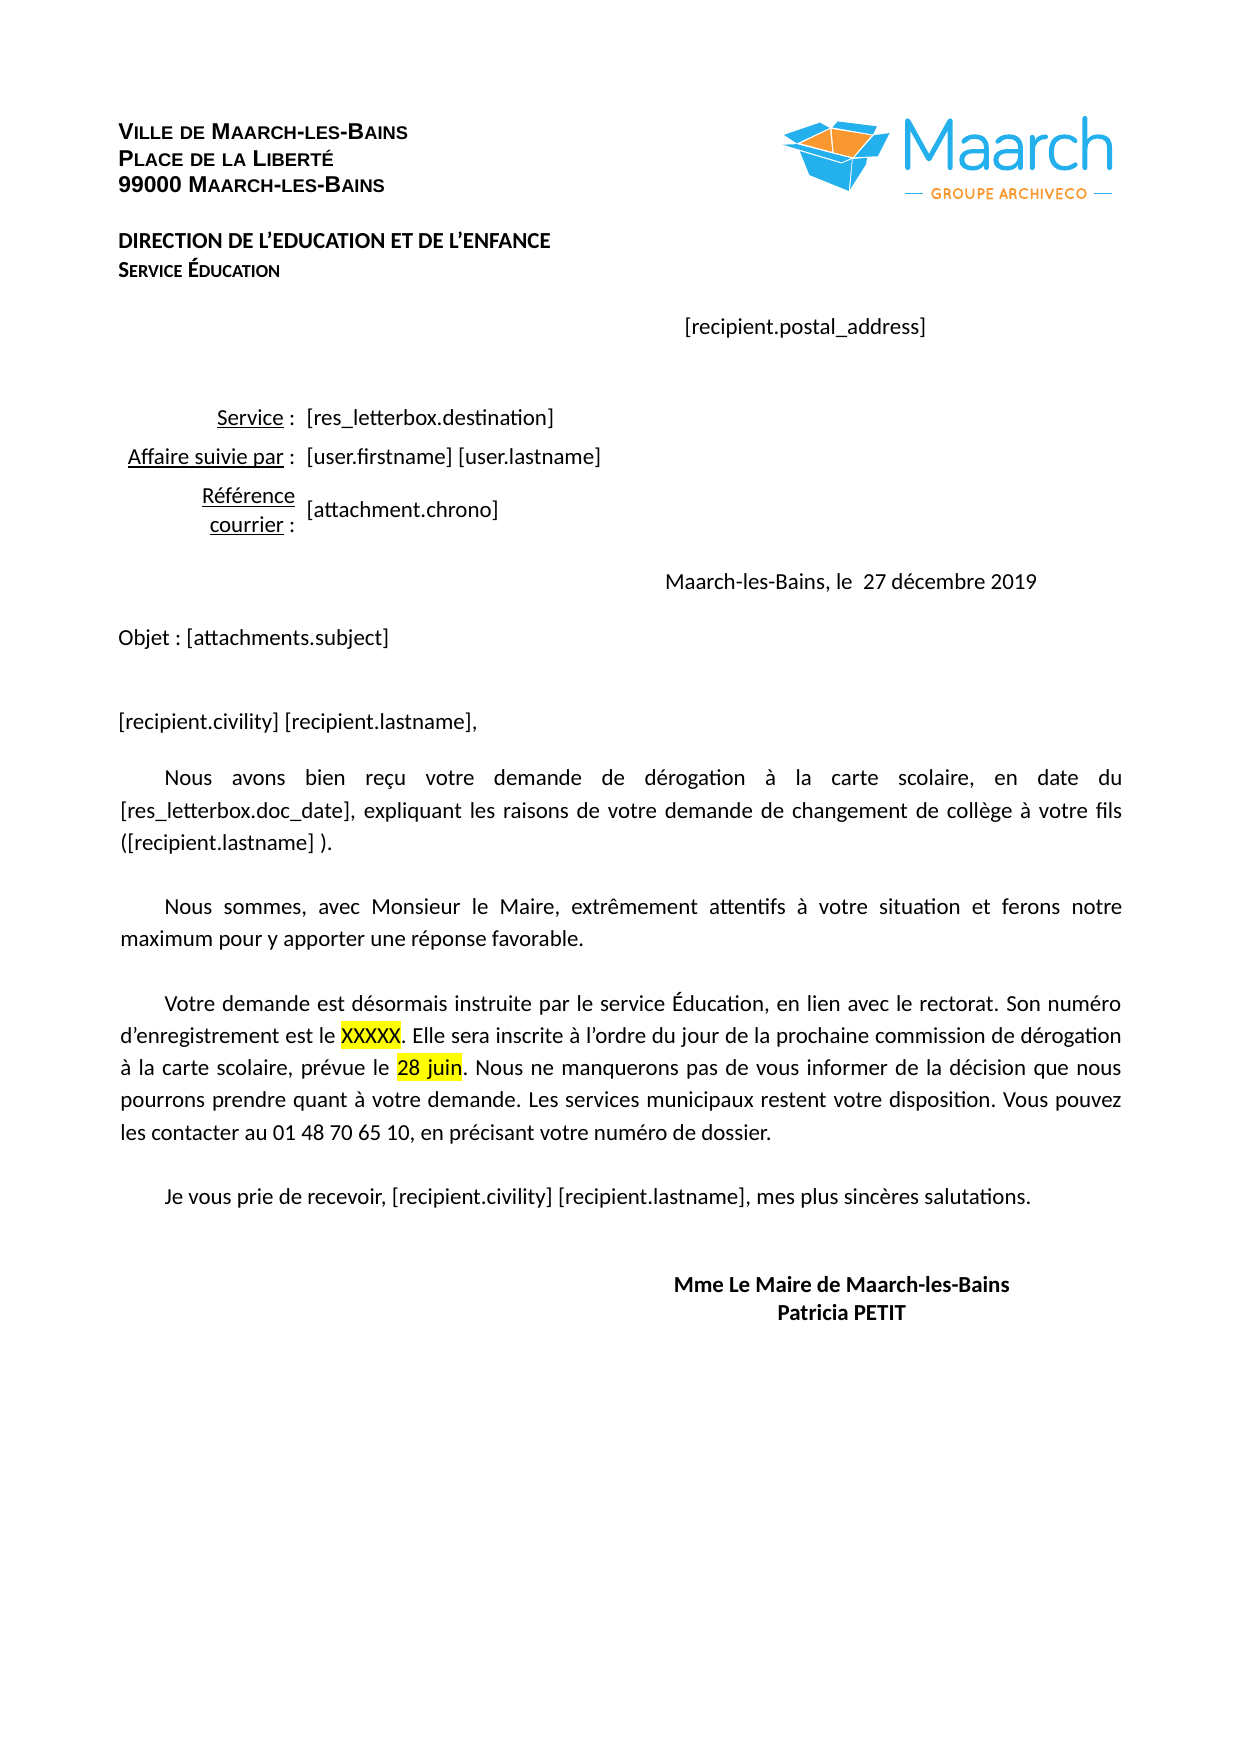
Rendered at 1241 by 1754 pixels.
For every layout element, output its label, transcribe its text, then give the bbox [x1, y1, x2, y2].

text Nous sommes, avec Monsieur le Maire, extrêmement attentifs à votre situation et ferons notre maximum pour y apporter une réponse favorable. [120, 892, 1122, 952]
table_header [recipient.postal_address] [679, 307, 1217, 346]
text Nous avons bien reçu votre demande de dérogation à la carte scolaire, en date du [res_letterbox.doc_date], expliquant les raisons de votre demande de changement de collège à votre fils ([recipient.lastname] ). [120, 763, 1122, 856]
table_header [res_letterbox.destination] [301, 397, 875, 436]
text Je vous prie de recevoir, [recipient.civility] [recipient.lastname], mes plus sincères salutations. [120, 1182, 1122, 1210]
text [recipient.civility] [recipient.lastname], [118, 707, 1122, 736]
text Mme Le Maire de Maarch-les-Bains [561, 1270, 1122, 1298]
text Objet : [attachments.subject] [118, 623, 1122, 651]
table_cell Référence courrier : [118, 476, 301, 543]
table_cell [attachment.chrono] [301, 476, 875, 543]
table_cell Affaire suivie par : [118, 436, 301, 476]
text DIRECTION DE L’EDUCATION ET DE L’ENFANCE [118, 227, 1122, 255]
text Maarch-les-Bains, le 27 décembre 2019 [148, 567, 1122, 595]
table_header Service : [118, 397, 301, 436]
text Patricia PETIT [561, 1298, 1122, 1326]
text Votre demande est désormais instruite par le service Éducation, en lien avec le rectorat. Son numéro d’enregistrement est le XXXXX. Elle sera inscrite à l’ordre du jour de la prochaine commission de dérogation à la carte scolaire, prévue le 28 juin. Nous ne manquerons pas de vous informer de la décision que nous pourrons prendre quant à votre demande. Les services municipaux restent votre disposition. Vous pouvez les contacter au 01 48 70 65 10, en précisant votre numéro de dossier. [120, 989, 1122, 1146]
table_header [118, 307, 679, 346]
table_cell [user.firstname] [user.lastname] [301, 436, 875, 476]
text Service Éducation [118, 255, 1122, 283]
